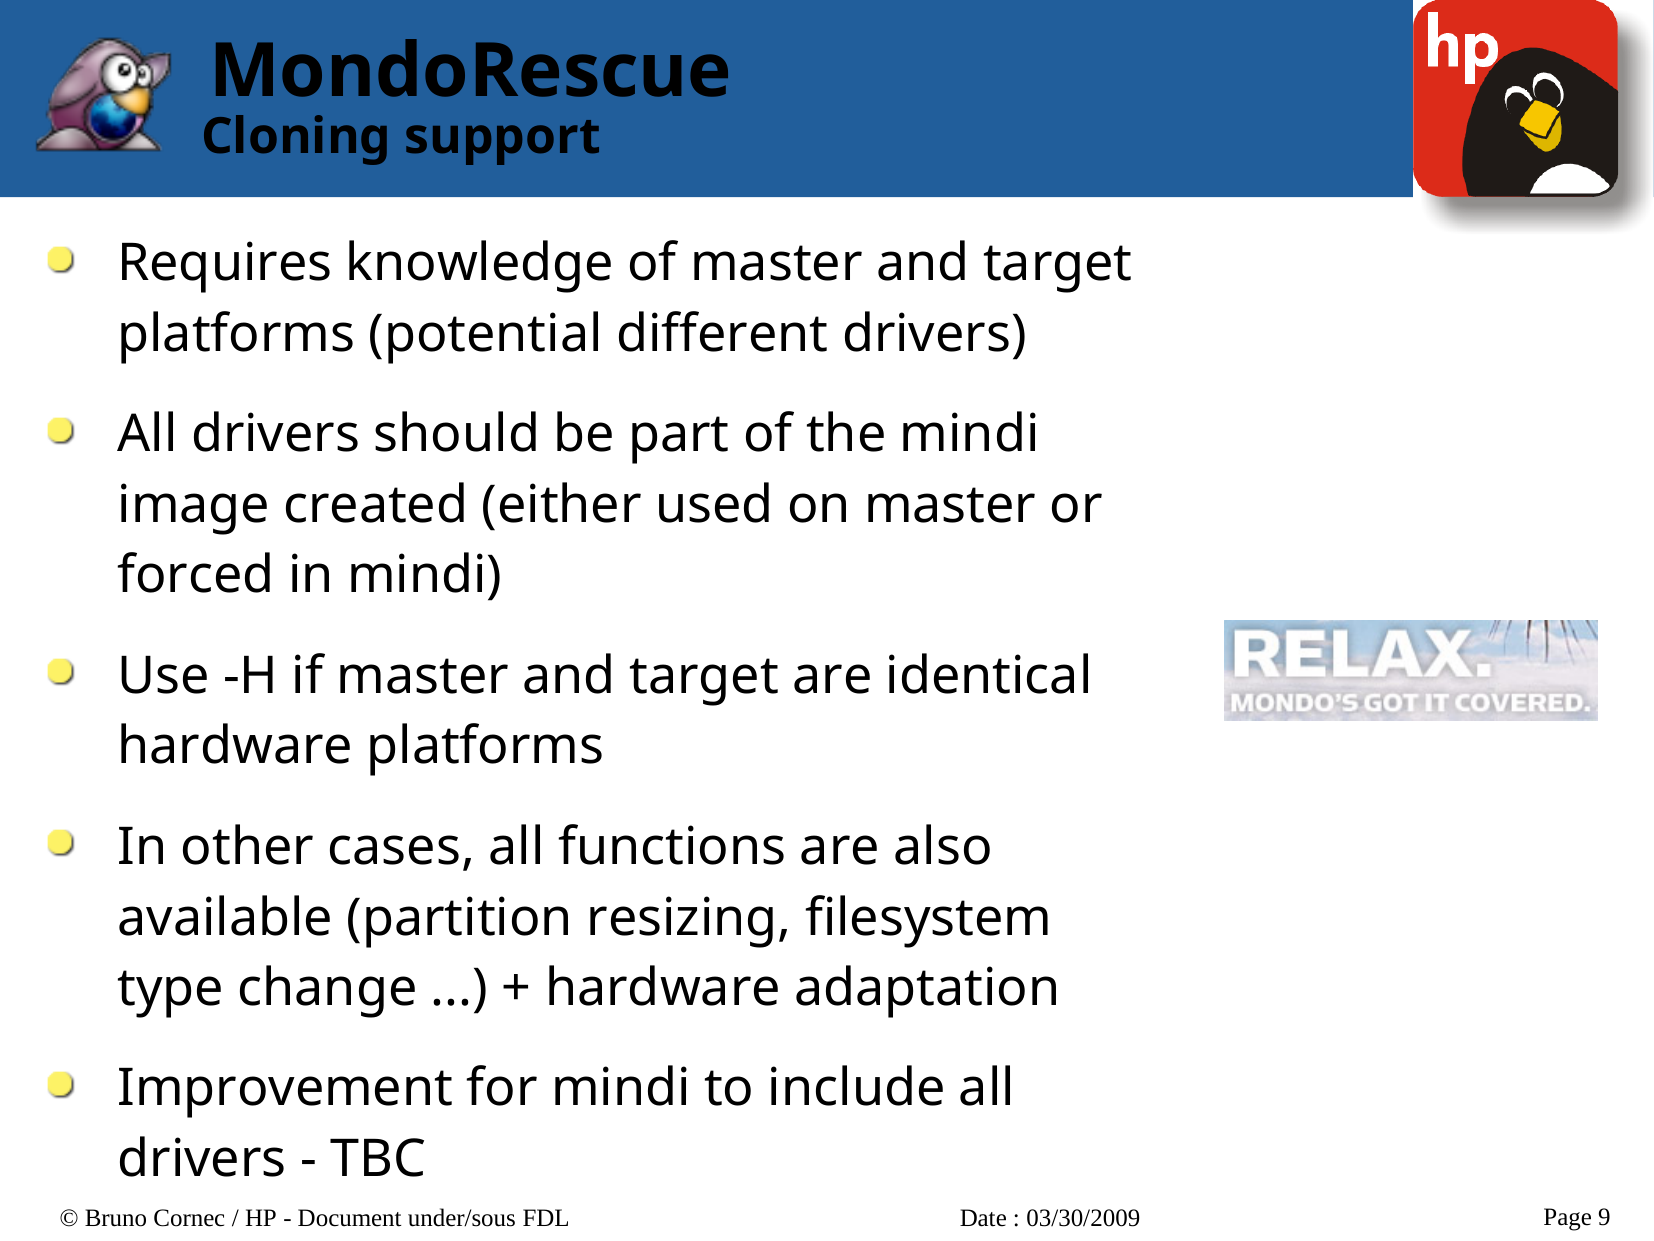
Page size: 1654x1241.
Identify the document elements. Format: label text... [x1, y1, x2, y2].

title Cloning support [201, 32, 1190, 241]
list Requires knowledge of master and target platforms (potential different drivers) All drivers should be part of the mindi image created (either used on master or forced in mindi) Use -H if master and target are identical hardware platforms In other cases, all functions are also available (partition resizing, filesystem type change ...) + hardware adaptation Improvement for mindi to include all drivers - TBC [34, 224, 1138, 1188]
picture [1224, 620, 1598, 721]
picture [1413, 0, 1654, 235]
picture [0, 0, 211, 199]
